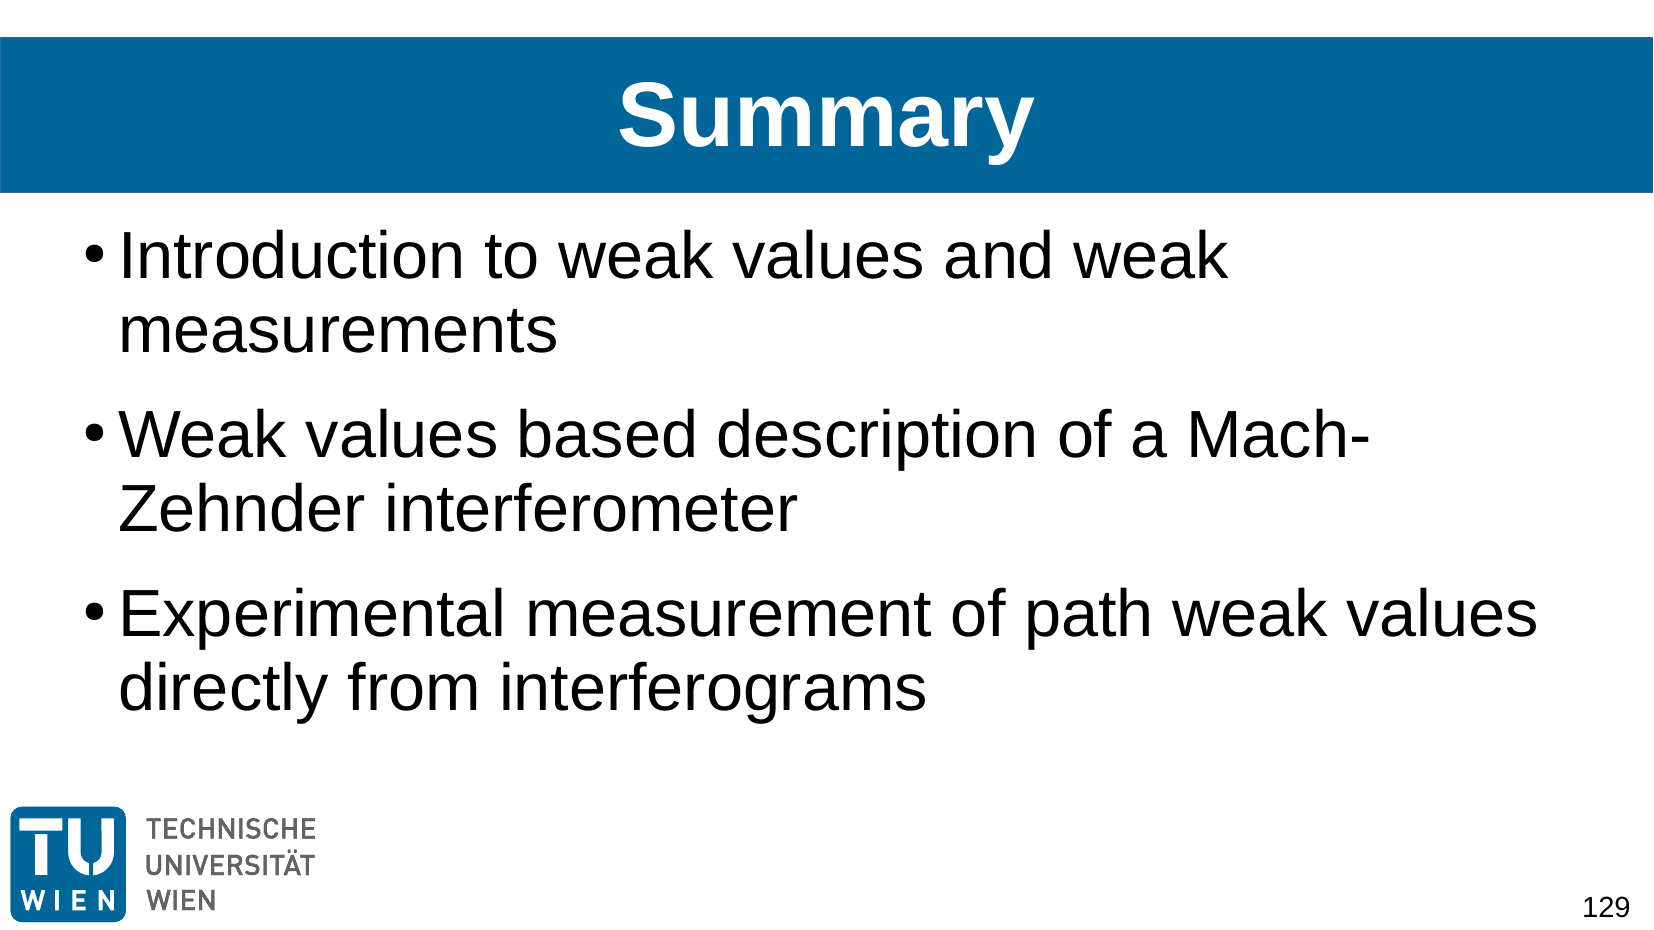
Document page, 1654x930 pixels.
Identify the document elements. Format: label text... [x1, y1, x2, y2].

title Summary [0, 37, 1653, 193]
list Introduction to weak values and weak measurements Weak values based description of a Mach-Zehnder interferometer Experimental measurement of path weak values directly from interferograms [82, 217, 1571, 758]
